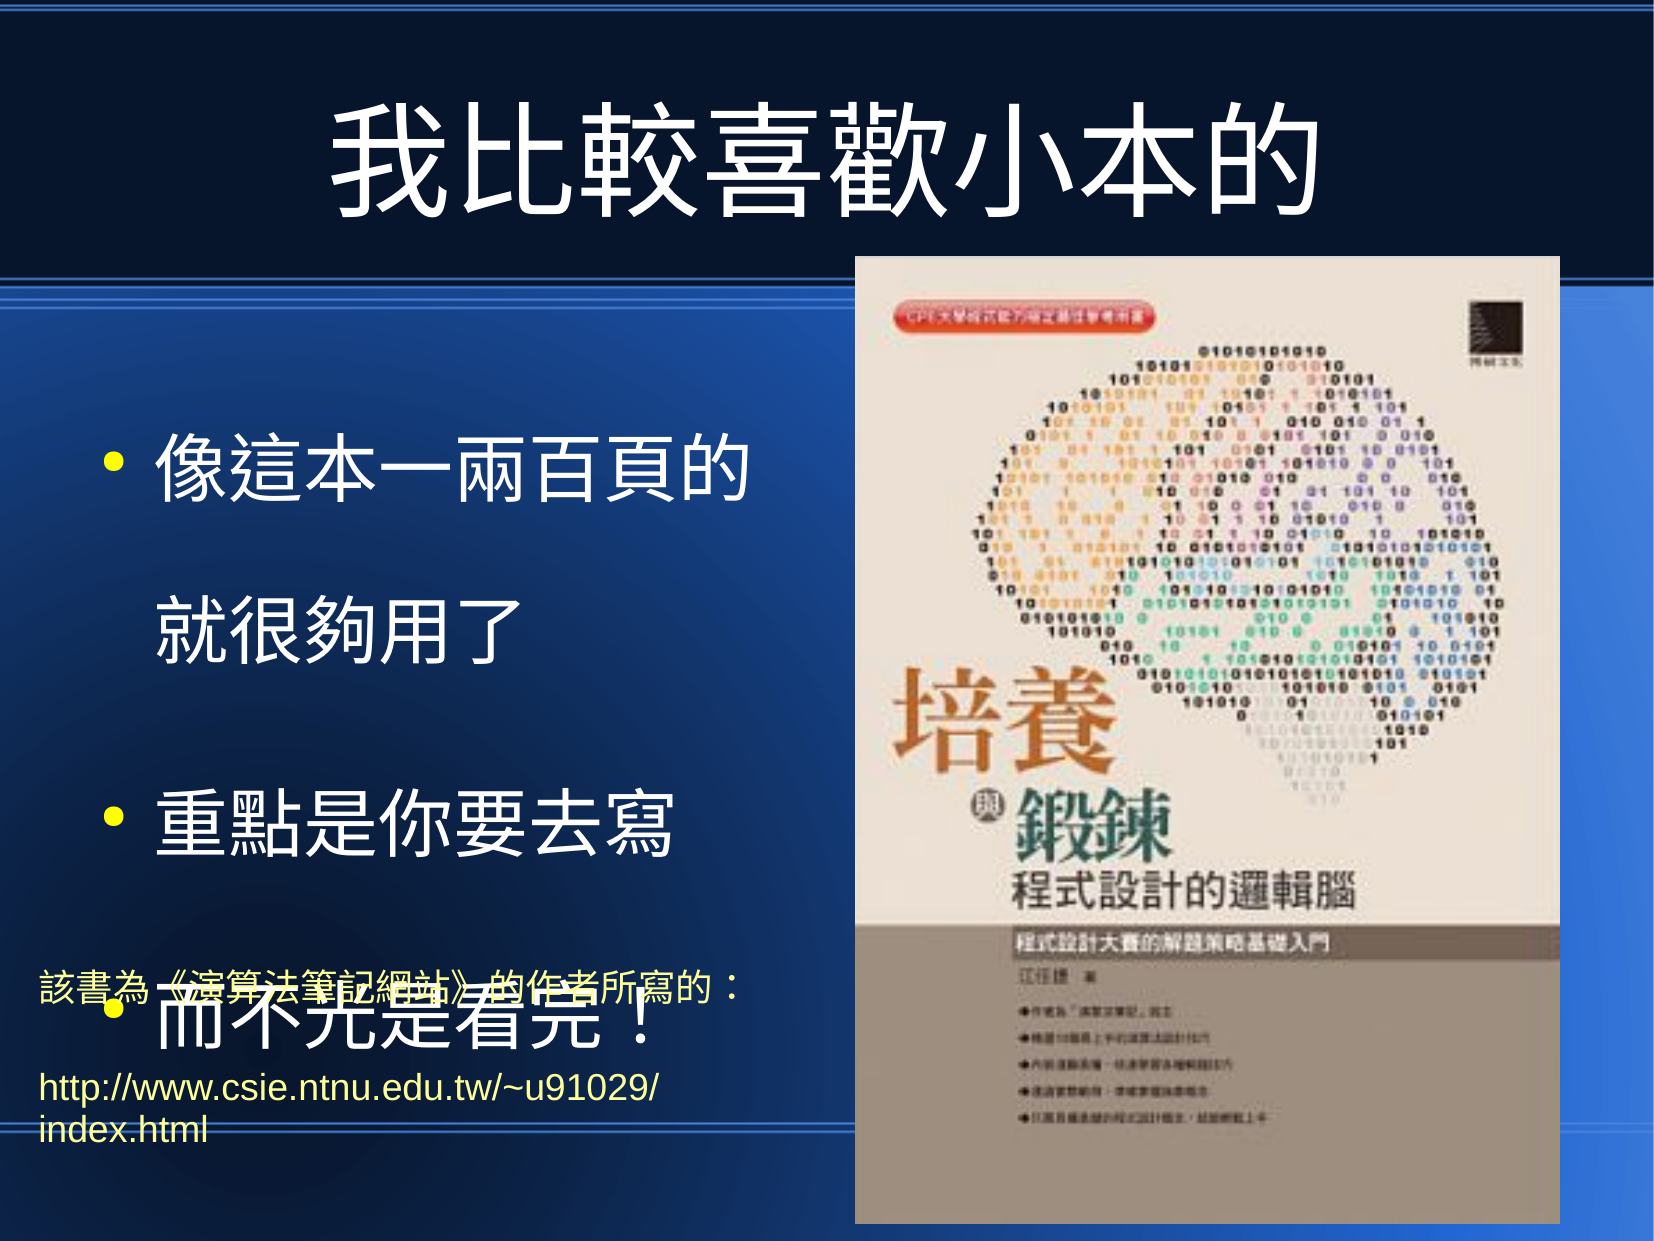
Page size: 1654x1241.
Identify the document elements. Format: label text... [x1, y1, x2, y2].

picture [0, 0, 1654, 1241]
text_box 該書為《演算法筆記網站》的作者所寫的： http://www.csie.ntnu.edu.tw/~u91029/index.html [23, 950, 843, 1173]
title 我比較喜歡小本的 [82, 49, 1571, 257]
list 像這本一兩百頁的 就很夠用了 重點是你要去寫 而不光是看完！ [82, 355, 1571, 1241]
